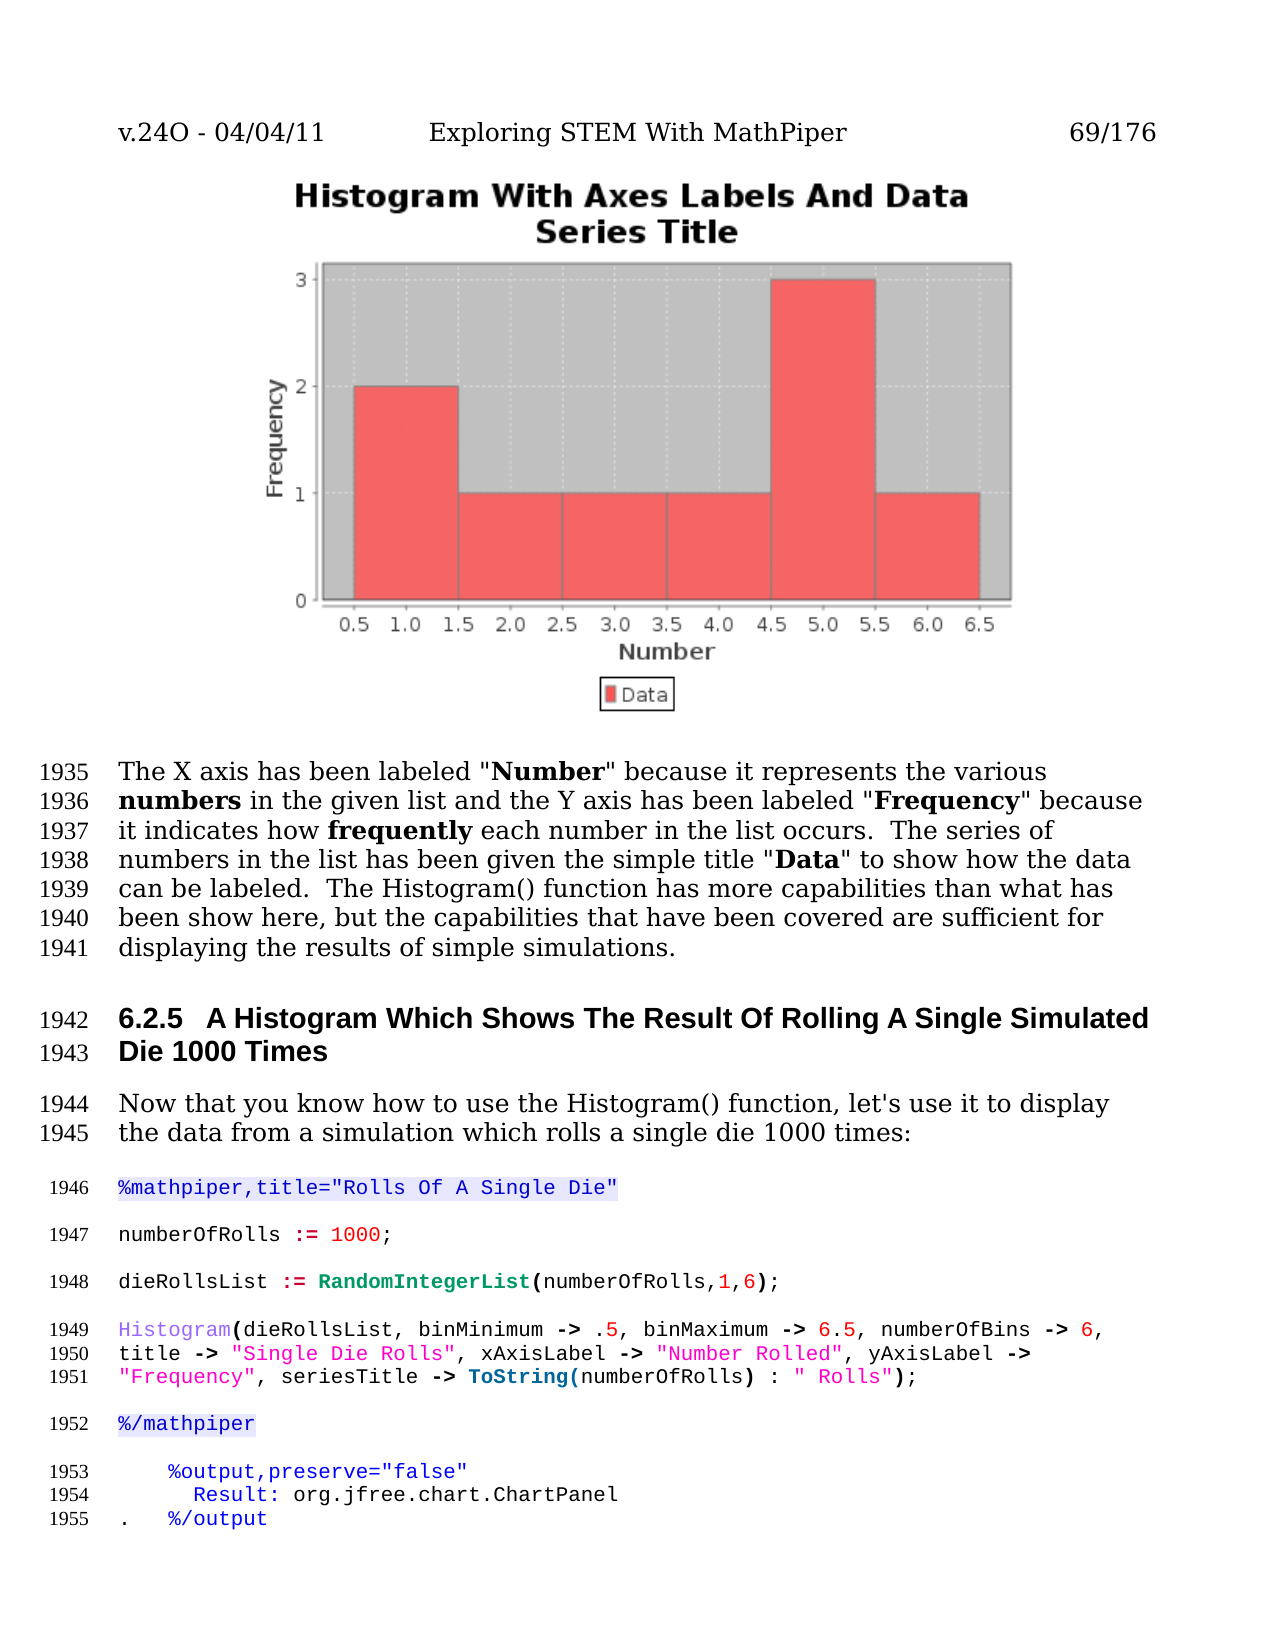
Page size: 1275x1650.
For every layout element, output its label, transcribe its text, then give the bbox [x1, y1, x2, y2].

text %output,preserve="false" [118, 1461, 1157, 1484]
text dieRollsList := RandomIntegerList(numberOfRolls,1,6); [118, 1272, 1157, 1295]
text %/mathpiper [118, 1413, 1157, 1437]
text Now that you know how to use the Histogram() function, let's use it to display the data from a simulation which rolls a single die 1000 times: [118, 1089, 1157, 1147]
text %mathpiper,title="Rolls Of A Single Die" [118, 1177, 1157, 1201]
text Result: org.jfree.chart.ChartPanel [118, 1484, 1157, 1508]
subtitle A Histogram Which Shows The Result Of Rolling A Single Simulated Die 1000 Times [118, 1001, 1157, 1068]
text Histogram(dieRollsList, binMinimum -> .5, binMaximum -> 6.5, numberOfBins -> 6, title -> "Single Die Rolls", xAxisLabel -> "Number Rolled", yAxisLabel -> "Frequency", seriesTitle -> ToString(numberOfRolls) : " Rolls"); [118, 1319, 1157, 1390]
text numberOfRolls := 1000; [118, 1224, 1157, 1248]
text The X axis has been labeled "Number" because it represents the various numbers in the given list and the Y axis has been labeled "Frequency" because it indicates how frequently each number in the list occurs. The series of numbers in the list has been given the simple title "Data" to show how the data can be labeled. The Histogram() function has more capabilities than what has been show here, but the capabilities that have been covered are sufficient for displaying the results of simple simulations. [118, 757, 1157, 962]
text . %/output [118, 1508, 1157, 1532]
picture [245, 176, 1030, 713]
